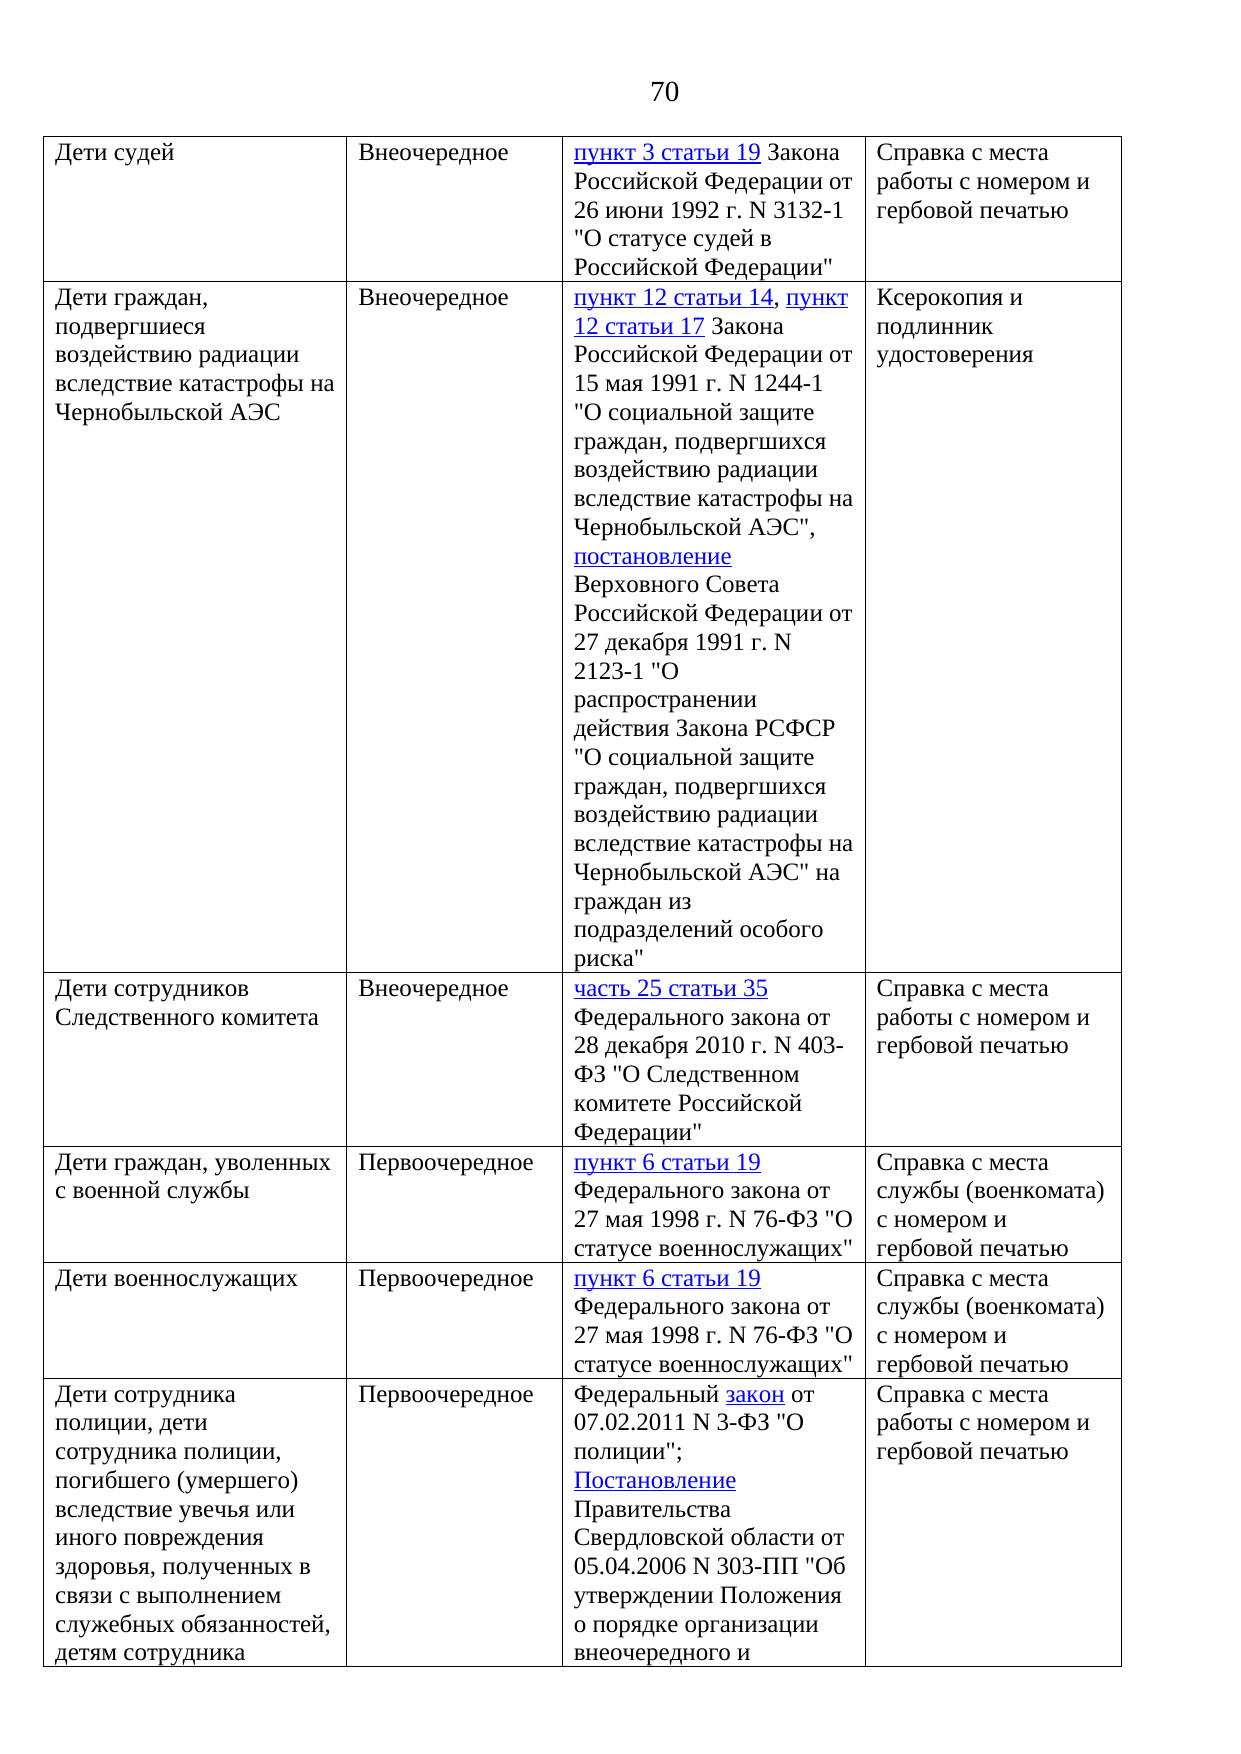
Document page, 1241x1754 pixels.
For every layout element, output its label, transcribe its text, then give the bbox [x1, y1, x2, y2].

table_cell Дети судей [44, 137, 346, 281]
table_cell Дети сотрудников Следственного комитета [44, 973, 346, 1146]
table_cell Справка с места работы с номером и гербовой печатью [866, 973, 1121, 1146]
table_cell Справка с места работы с номером и гербовой печатью [866, 137, 1121, 281]
table_cell Внеочередное [347, 973, 562, 1146]
table_cell Первоочередное [347, 1379, 562, 1666]
table_cell пункт 3 статьи 19 Закона Российской Федерации от 26 июни 1992 г. N 3132-1 "О статусе судей в Российской Федерации" [563, 137, 865, 281]
table_cell Дети граждан, уволенных с военной службы [44, 1147, 346, 1262]
table_cell пункт 6 статьи 19 Федерального закона от 27 мая 1998 г. N 76-ФЗ "О статусе военнослужащих" [563, 1263, 865, 1378]
table_cell пункт 6 статьи 19 Федерального закона от 27 мая 1998 г. N 76-ФЗ "О статусе военнослужащих" [563, 1147, 865, 1262]
table_cell Дети сотрудника полиции, дети сотрудника полиции, погибшего (умершего) вследствие увечья или иного повреждения здоровья, полученных в связи с выполнением служебных обязанностей, детям сотрудника [44, 1379, 346, 1666]
table_cell Внеочередное [347, 282, 562, 972]
table_cell Первоочередное [347, 1147, 562, 1262]
table_cell пункт 12 статьи 14, пункт 12 статьи 17 Закона Российской Федерации от 15 мая 1991 г. N 1244-1 "О социальной защите граждан, подвергшихся воздействию радиации вследствие катастрофы на Чернобыльской АЭС", постановление Верховного Совета Российской Федерации от 27 декабря 1991 г. N 2123-1 "О распространении действия Закона РСФСР "О социальной защите граждан, подвергшихся воздействию радиации вследствие катастрофы на Чернобыльской АЭС" на граждан из подразделений особого риска" [563, 282, 865, 972]
table_cell Первоочередное [347, 1263, 562, 1378]
table_cell Федеральный закон от 07.02.2011 N 3-ФЗ "О полиции"; Постановление Правительства Свердловской области от 05.04.2006 N 303-ПП "Об утверждении Положения о порядке организации внеочередного и [563, 1379, 865, 1666]
table_cell Справка с места работы с номером и гербовой печатью [866, 1379, 1121, 1666]
table_cell Справка с места службы (военкомата) с номером и гербовой печатью [866, 1263, 1121, 1378]
table_cell Справка с места службы (военкомата) с номером и гербовой печатью [866, 1147, 1121, 1262]
table_cell Дети военнослужащих [44, 1263, 346, 1378]
table_cell Ксерокопия и подлинник удостоверения [866, 282, 1121, 972]
table_cell Дети граждан, подвергшиеся воздействию радиации вследствие катастрофы на Чернобыльской АЭС [44, 282, 346, 972]
table_cell Внеочередное [347, 137, 562, 281]
table_cell часть 25 статьи 35 Федерального закона от 28 декабря 2010 г. N 403-ФЗ "О Следственном комитете Российской Федерации" [563, 973, 865, 1146]
